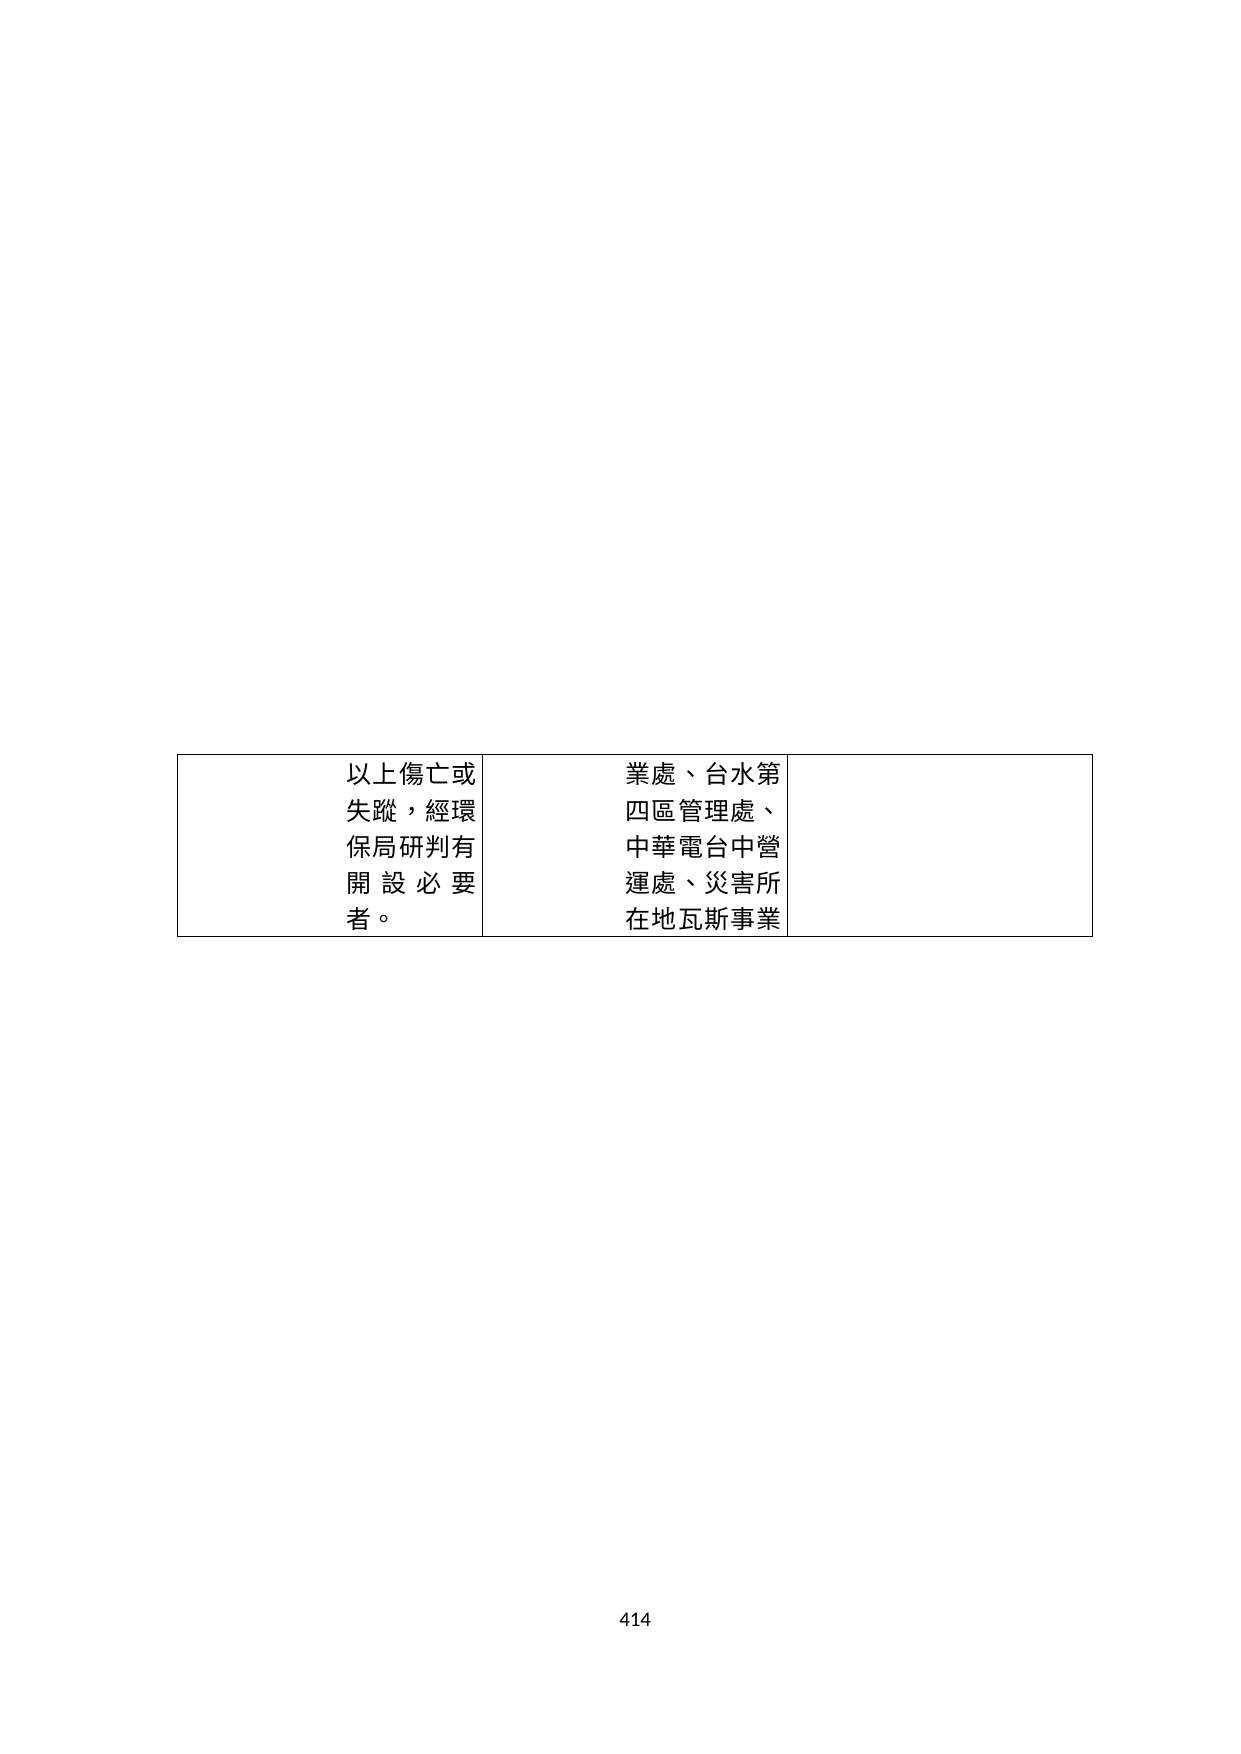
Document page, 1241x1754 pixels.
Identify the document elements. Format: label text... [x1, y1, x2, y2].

table_cell 以上傷亡或失蹤，經環保局研判有開設必要者。 [178, 755, 482, 936]
table_cell 業處、台水第四區管理處、中華電台中營運處、災害所在地瓦斯事業 [483, 755, 787, 936]
table_cell [788, 755, 1092, 936]
